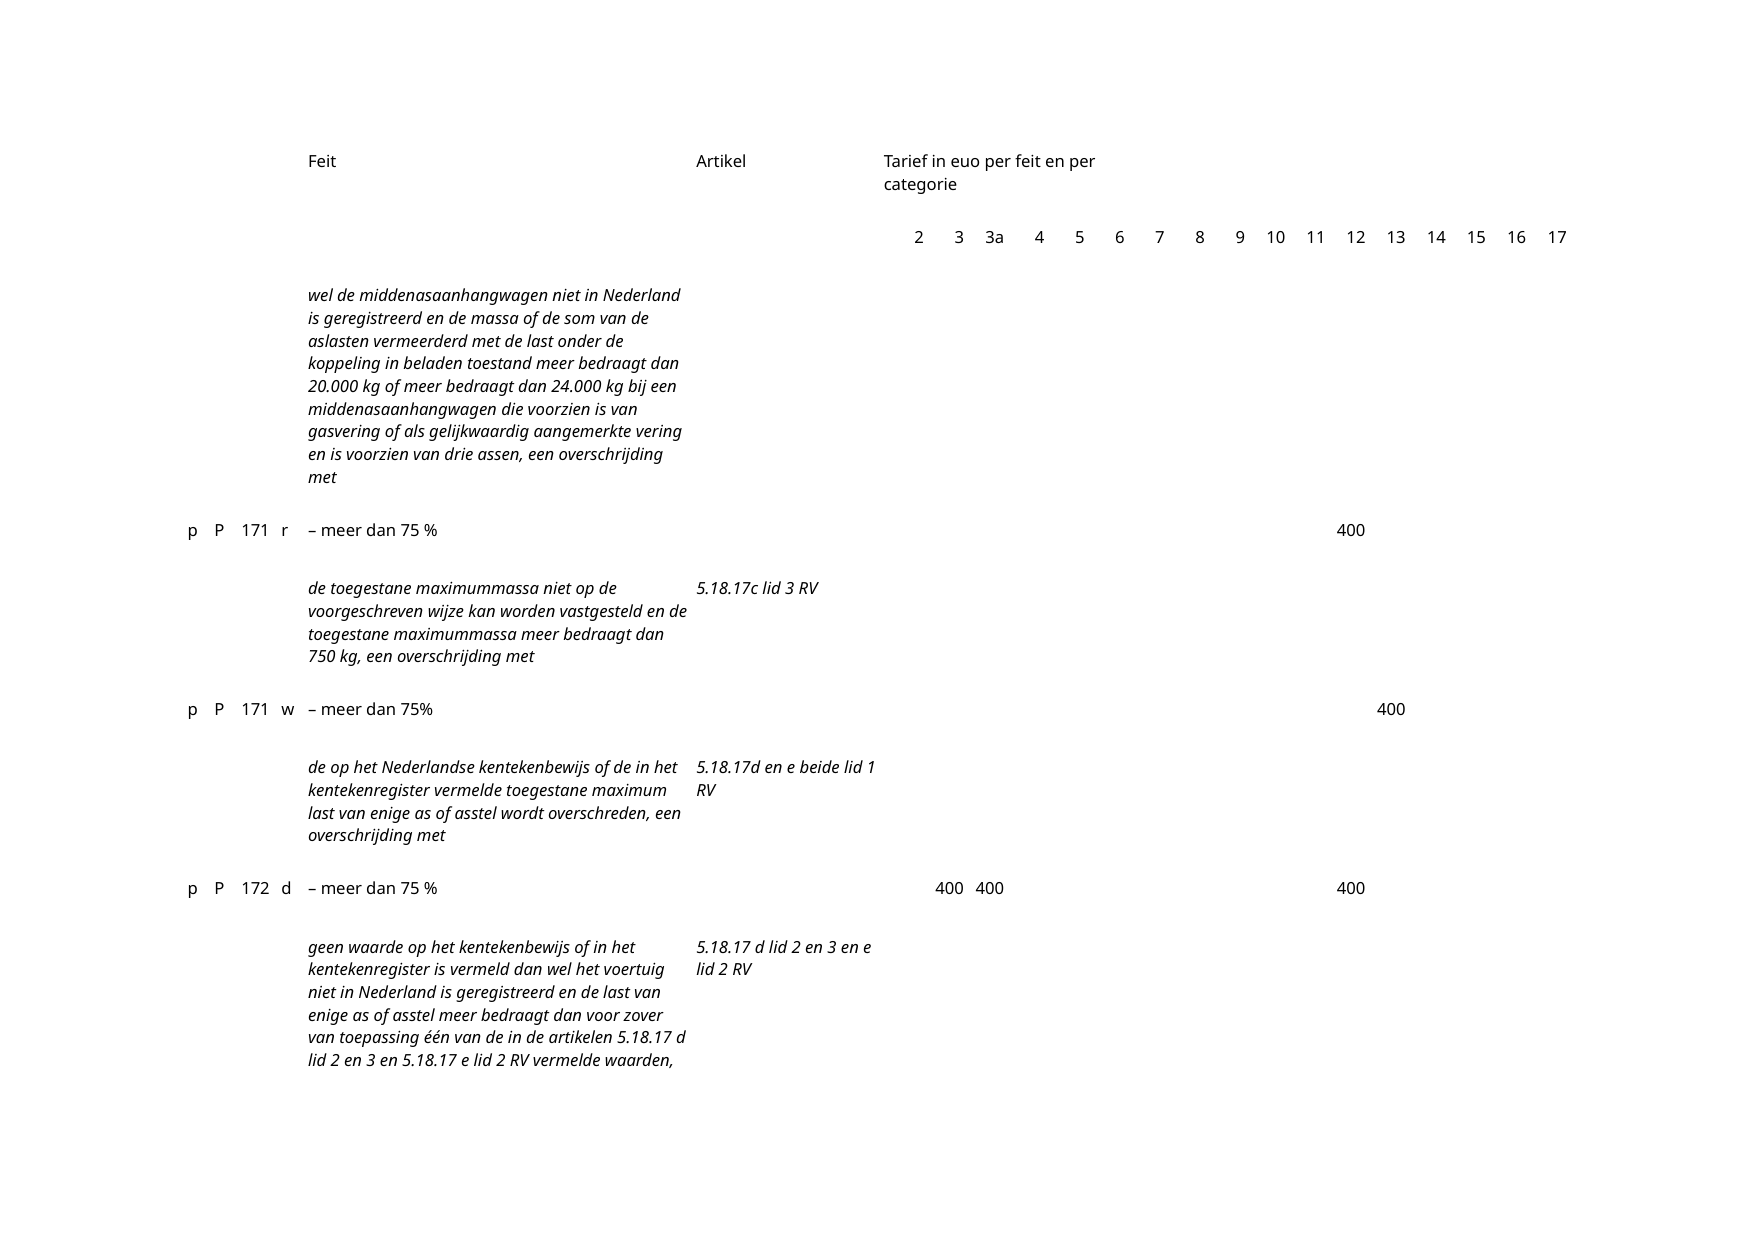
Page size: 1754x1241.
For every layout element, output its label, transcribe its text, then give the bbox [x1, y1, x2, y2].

table_header Artikel [696, 150, 883, 225]
table_cell [1205, 877, 1245, 935]
table_cell d [281, 877, 308, 935]
table_cell [281, 756, 308, 877]
table_cell [1446, 698, 1486, 756]
table_cell [1405, 935, 1446, 1071]
table_cell [1245, 877, 1285, 935]
table_cell 171 [241, 698, 281, 756]
table_cell [924, 698, 964, 756]
table_cell [1365, 284, 1405, 518]
table_header [1205, 150, 1245, 225]
table_cell [1526, 756, 1566, 877]
table_cell 7 [1124, 225, 1164, 284]
table_cell 6 [1084, 225, 1124, 284]
table_cell P [214, 877, 241, 935]
table_header [1365, 150, 1405, 225]
table_cell [1365, 756, 1405, 877]
table_cell [241, 756, 281, 877]
table_cell [1245, 518, 1285, 577]
table_cell [1325, 577, 1365, 697]
table_cell 11 [1285, 225, 1325, 284]
table_cell [188, 284, 214, 518]
table_header [1486, 150, 1526, 225]
table_cell [1044, 518, 1084, 577]
table_cell [884, 756, 924, 877]
table_cell P [214, 518, 241, 577]
table_cell P [214, 698, 241, 756]
table_cell [214, 225, 241, 284]
table_cell [1486, 577, 1526, 697]
table_cell [1165, 756, 1205, 877]
table_cell [1405, 698, 1446, 756]
table_cell 8 [1165, 225, 1205, 284]
table_cell 400 [1325, 518, 1365, 577]
table_cell p [188, 698, 214, 756]
table_cell 10 [1245, 225, 1285, 284]
table_header [281, 150, 308, 225]
table_cell [1365, 877, 1405, 935]
table_cell p [188, 877, 214, 935]
table_cell [1325, 284, 1365, 518]
table_cell [1526, 877, 1566, 935]
table_cell [924, 518, 964, 577]
table_cell [281, 935, 308, 1071]
table_cell [924, 935, 964, 1071]
table_cell – meer dan 75% [308, 698, 696, 756]
table_cell [214, 756, 241, 877]
table_cell p [188, 518, 214, 577]
table_cell [1004, 935, 1044, 1071]
table_cell [1084, 284, 1124, 518]
table_cell [1526, 698, 1566, 756]
table_cell [964, 577, 1004, 697]
table_cell [1004, 518, 1044, 577]
table_cell [924, 577, 964, 697]
table_cell [1446, 756, 1486, 877]
table_header [1245, 150, 1285, 225]
table_cell [1526, 284, 1566, 518]
table_cell [1124, 698, 1164, 756]
table_header [1446, 150, 1486, 225]
table_cell [884, 935, 924, 1071]
table_cell [1245, 935, 1285, 1071]
table_cell [964, 756, 1004, 877]
table_cell 9 [1205, 225, 1245, 284]
table_header Tarief in euo per feit en per categorie [884, 150, 1164, 225]
table_cell [1165, 518, 1205, 577]
table_cell [1486, 284, 1526, 518]
table_cell [1205, 577, 1245, 697]
table_cell [1486, 518, 1526, 577]
table_cell [1084, 577, 1124, 697]
table_cell [281, 225, 308, 284]
table_cell w [281, 698, 308, 756]
table_cell [1084, 756, 1124, 877]
table_cell [1084, 877, 1124, 935]
table_cell [1365, 935, 1405, 1071]
table_cell 5.18.17c lid 3 RV [696, 577, 883, 697]
table_cell [1044, 935, 1084, 1071]
table_cell [1526, 518, 1566, 577]
table_cell [1486, 756, 1526, 877]
table_cell [1446, 935, 1486, 1071]
table_cell 17 [1526, 225, 1566, 284]
table_cell [696, 284, 883, 518]
table_cell [696, 518, 883, 577]
table_cell [188, 756, 214, 877]
table_header [1405, 150, 1446, 225]
table_cell – meer dan 75 % [308, 518, 696, 577]
table_cell 400 [964, 877, 1004, 935]
table_cell 400 [1325, 877, 1365, 935]
table_cell [1446, 877, 1486, 935]
table_cell – meer dan 75 % [308, 877, 696, 935]
table_cell [1325, 698, 1365, 756]
table_cell 12 [1325, 225, 1365, 284]
table_header [1526, 150, 1566, 225]
table_cell [1004, 698, 1044, 756]
table_cell [1245, 756, 1285, 877]
table_cell [1285, 935, 1325, 1071]
table_cell [924, 756, 964, 877]
table_cell [241, 284, 281, 518]
table_cell [1285, 877, 1325, 935]
table_cell [1205, 518, 1245, 577]
table_cell [1004, 756, 1044, 877]
table_cell 2 [884, 225, 924, 284]
table_header [241, 150, 281, 225]
table_cell [1205, 284, 1245, 518]
table_cell 3 [924, 225, 964, 284]
table_cell [1446, 284, 1486, 518]
table_cell [281, 284, 308, 518]
table_header [214, 150, 241, 225]
table_cell [281, 577, 308, 697]
table_cell [1004, 877, 1044, 935]
table_cell 5.18.17 d lid 2 en 3 en e lid 2 RV [696, 935, 883, 1071]
table_cell 5 [1044, 225, 1084, 284]
table_cell [1245, 577, 1285, 697]
table_cell [214, 935, 241, 1071]
table_cell [214, 284, 241, 518]
table_cell [241, 935, 281, 1071]
table_cell [964, 935, 1004, 1071]
table_cell [1044, 877, 1084, 935]
table_cell [1446, 577, 1486, 697]
table_cell [924, 284, 964, 518]
table_cell [241, 577, 281, 697]
table_cell [1165, 577, 1205, 697]
table_cell 15 [1446, 225, 1486, 284]
table_cell [1165, 935, 1205, 1071]
table_cell [1044, 698, 1084, 756]
table_cell 5.18.17d en e beide lid 1 RV [696, 756, 883, 877]
table_cell [1285, 284, 1325, 518]
table_cell de op het Nederlandse kentekenbewijs of de in het kentekenregister vermelde toegestane maximum last van enige as of asstel wordt overschreden, een overschrijding met [308, 756, 696, 877]
table_cell [1084, 698, 1124, 756]
table_cell [188, 935, 214, 1071]
table_cell de toegestane maximummassa niet op de voorgeschreven wijze kan worden vastgesteld en de toegestane maximummassa meer bedraagt dan 750 kg, een overschrijding met [308, 577, 696, 697]
table_cell [1245, 698, 1285, 756]
table_cell [1044, 756, 1084, 877]
table_cell [884, 877, 924, 935]
table_cell [1365, 577, 1405, 697]
table_cell [1405, 284, 1446, 518]
table_cell [964, 698, 1004, 756]
table_cell [1044, 577, 1084, 697]
table_cell [1405, 577, 1446, 697]
table_cell [1044, 284, 1084, 518]
table_cell [1405, 756, 1446, 877]
table_cell [1084, 518, 1124, 577]
table_cell [1405, 877, 1446, 935]
table_cell [964, 284, 1004, 518]
table_cell [188, 225, 214, 284]
table_cell [308, 225, 696, 284]
table_cell [1285, 518, 1325, 577]
table_cell [1486, 698, 1526, 756]
table_header [1285, 150, 1325, 225]
table_cell geen waarde op het kentekenbewijs of in het kentekenregister is vermeld dan wel het voertuig niet in Nederland is geregistreerd en de last van enige as of asstel meer bedraagt dan voor zover van toepassing één van de in de artikelen 5.18.17 d lid 2 en 3 en 5.18.17 e lid 2 RV vermelde waarden, [308, 935, 696, 1071]
table_cell [884, 698, 924, 756]
table_cell [1526, 577, 1566, 697]
table_cell [1004, 577, 1044, 697]
table_cell [1486, 935, 1526, 1071]
table_cell 171 [241, 518, 281, 577]
table_cell [1124, 577, 1164, 697]
table_header Feit [308, 150, 696, 225]
table_cell [1325, 756, 1365, 877]
table_cell [696, 877, 883, 935]
table_cell [696, 698, 883, 756]
table_cell [1124, 756, 1164, 877]
table_cell [214, 577, 241, 697]
table_cell 400 [1365, 698, 1405, 756]
table_cell 3a [964, 225, 1004, 284]
table_cell [884, 284, 924, 518]
table_cell [1446, 518, 1486, 577]
table_cell 14 [1405, 225, 1446, 284]
table_cell [1285, 756, 1325, 877]
table_cell 400 [924, 877, 964, 935]
table_cell [1205, 756, 1245, 877]
table_cell [241, 225, 281, 284]
table_cell [696, 225, 883, 284]
table_header [1165, 150, 1205, 225]
table_cell [188, 577, 214, 697]
table_cell r [281, 518, 308, 577]
table_cell [1124, 935, 1164, 1071]
table_cell [1205, 935, 1245, 1071]
table_cell [1124, 284, 1164, 518]
table_cell [1004, 284, 1044, 518]
table_cell 13 [1365, 225, 1405, 284]
table_header [1325, 150, 1365, 225]
table_cell [1084, 935, 1124, 1071]
table_cell [1365, 518, 1405, 577]
table_cell [1165, 877, 1205, 935]
table_header [188, 150, 214, 225]
table_cell [1205, 698, 1245, 756]
table_cell [1526, 935, 1566, 1071]
table_cell [1285, 577, 1325, 697]
table_cell [1325, 935, 1365, 1071]
table_cell [1124, 518, 1164, 577]
table_cell [884, 577, 924, 697]
table_cell wel de middenasaanhangwagen niet in Nederland is geregistreerd en de massa of de som van de aslasten vermeerderd met de last onder de koppeling in beladen toestand meer bedraagt dan 20.000 kg of meer bedraagt dan 24.000 kg bij een middenasaanhangwagen die voorzien is van gasvering of als gelijkwaardig aangemerkte vering en is voorzien van drie assen, een overschrijding met [308, 284, 696, 518]
table_cell [1245, 284, 1285, 518]
table_cell [1486, 877, 1526, 935]
table_cell 4 [1004, 225, 1044, 284]
table_cell [1165, 284, 1205, 518]
table_cell [884, 518, 924, 577]
table_cell [1285, 698, 1325, 756]
table_cell [1405, 518, 1446, 577]
table_cell 16 [1486, 225, 1526, 284]
table_cell [964, 518, 1004, 577]
table_cell 172 [241, 877, 281, 935]
table_cell [1124, 877, 1164, 935]
table_cell [1165, 698, 1205, 756]
